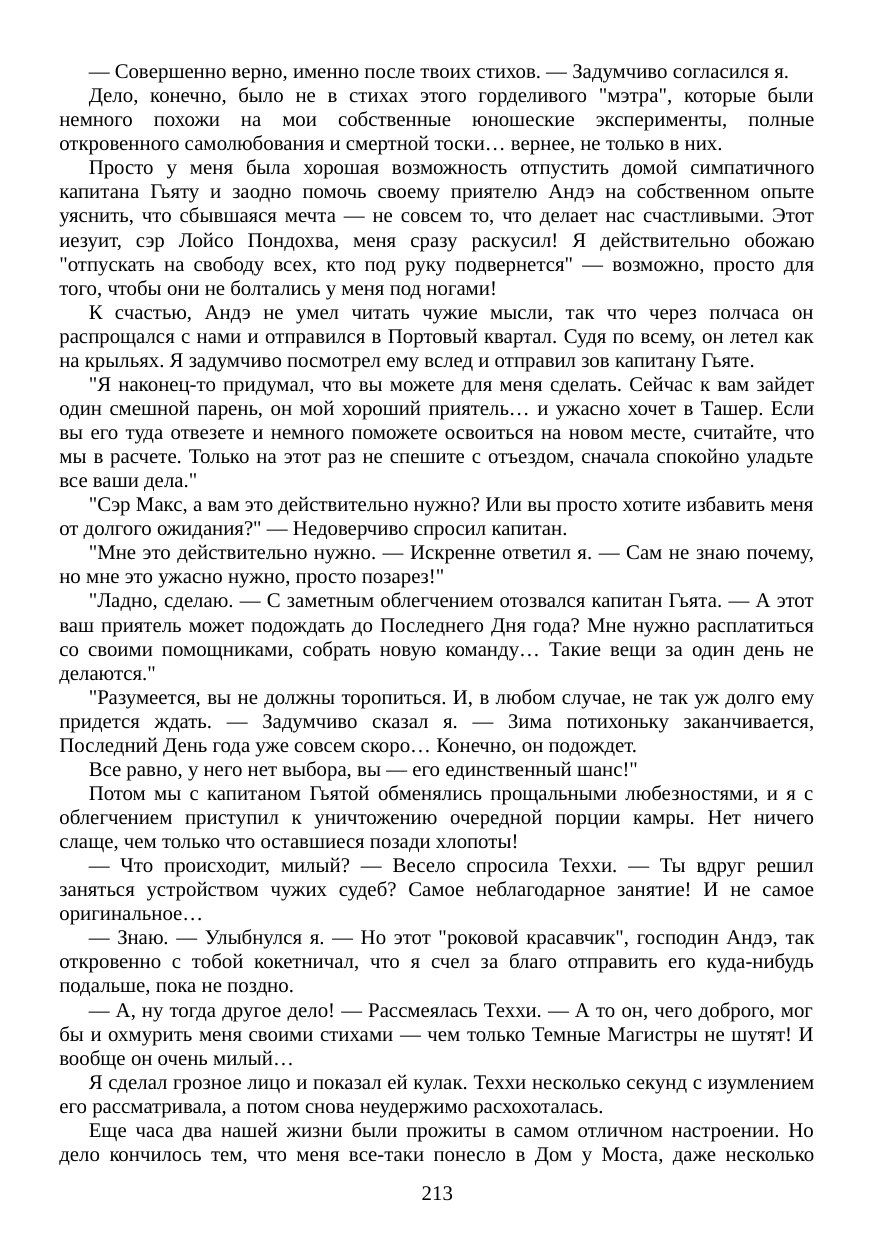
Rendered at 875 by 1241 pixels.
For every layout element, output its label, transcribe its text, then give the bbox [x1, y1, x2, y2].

text Я сделал грозное лицо и показал ей кулак. Теххи несколько секунд с изумлением его рассматривала, а потом снова неудержимо расхохоталась. [59, 1070, 815, 1118]
text Еще часа два нашей жизни были прожиты в самом отличном настроении. Но дело кончилось тем, что меня все-таки понесло в Дом у Моста, даже несколько [59, 1118, 815, 1166]
text — Что происходит, милый? — Весело спросила Теххи. — Ты вдруг решил заняться устройством чужих судеб? Самое неблагодарное занятие! И не самое оригинальное… [59, 853, 815, 925]
text "Разумеется, вы не должны торопиться. И, в любом случае, не так уж долго ему придется ждать. — Задумчиво сказал я. — Зима потихоньку заканчивается, Последний День года уже совсем скоро… Конечно, он подождет. [59, 685, 815, 757]
text — А, ну тогда другое дело! — Рассмеялась Теххи. — А то он, чего доброго, мог бы и охмурить меня своими стихами — чем только Темные Магистры не шутят! И вообще он очень милый… [59, 997, 815, 1070]
text "Ладно, сделаю. — С заметным облегчением отозвался капитан Гьята. — А этот ваш приятель может подождать до Последнего Дня года? Мне нужно расплатиться со своими помощниками, собрать новую команду… Такие вещи за один день не делаются." [59, 588, 815, 685]
text К счастью, Андэ не умел читать чужие мысли, так что через полчаса он распрощался с нами и отправился в Портовый квартал. Судя по всему, он летел как на крыльях. Я задумчиво посмотрел ему вслед и отправил зов капитану Гьяте. [59, 300, 815, 372]
text — Совершенно верно, именно после твоих стихов. — Задумчиво согласился я. [59, 59, 815, 83]
text Все равно, у него нет выбора, вы — его единственный шанс!" [59, 757, 815, 781]
text "Я наконец-то придумал, что вы можете для меня сделать. Сейчас к вам зайдет один смешной парень, он мой хороший приятель… и ужасно хочет в Ташер. Если вы его туда отвезете и немного поможете освоиться на новом месте, считайте, что мы в расчете. Только на этот раз не спешите с отъездом, сначала спокойно уладьте все ваши дела." [59, 372, 815, 492]
text — Знаю. — Улыбнулся я. — Но этот "роковой красавчик", господин Андэ, так откровенно с тобой кокетничал, что я счел за благо отправить его куда-нибудь подальше, пока не поздно. [59, 925, 815, 997]
text Дело, конечно, было не в стихах этого горделивого "мэтра", которые были немного похожи на мои собственные юношеские эксперименты, полные откровенного самолюбования и смертной тоски… вернее, не только в них. [59, 83, 815, 155]
text "Мне это действительно нужно. — Искренне ответил я. — Сам не знаю почему, но мне это ужасно нужно, просто позарез!" [59, 540, 815, 588]
text "Сэр Макс, а вам это действительно нужно? Или вы просто хотите избавить меня от долгого ожидания?" — Недоверчиво спросил капитан. [59, 492, 815, 540]
text Потом мы с капитаном Гьятой обменялись прощальными любезностями, и я с облегчением приступил к уничтожению очередной порции камры. Нет ничего слаще, чем только что оставшиеся позади хлопоты! [59, 781, 815, 853]
text Просто у меня была хорошая возможность отпустить домой симпатичного капитана Гьяту и заодно помочь своему приятелю Андэ на собственном опыте уяснить, что сбывшаяся мечта — не совсем то, что делает нас счастливыми. Этот иезуит, сэр Лойсо Пондохва, меня сразу раскусил! Я действительно обожаю "отпускать на свободу всех, кто под руку подвернется" — возможно, просто для того, чтобы они не болтались у меня под ногами! [59, 155, 815, 300]
